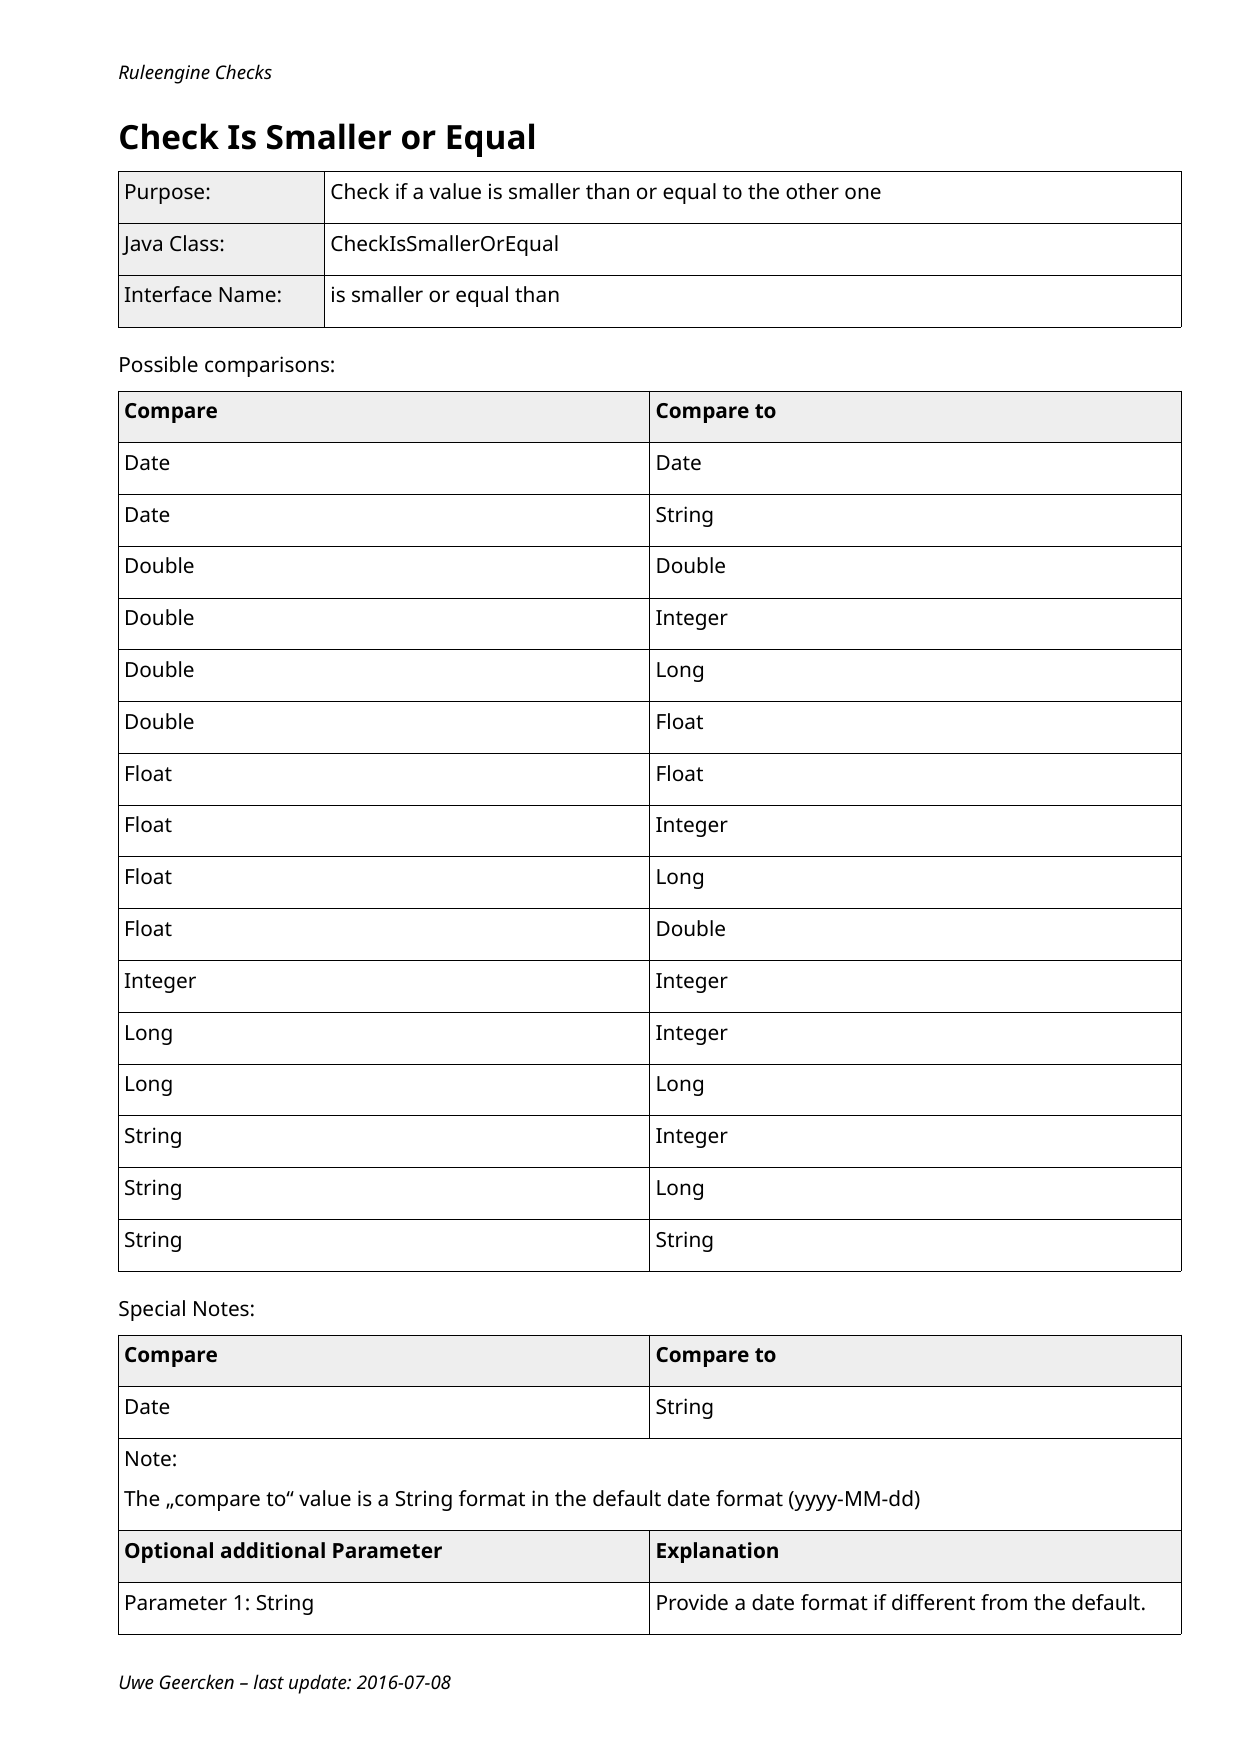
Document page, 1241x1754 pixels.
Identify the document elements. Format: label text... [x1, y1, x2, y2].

table_header Check if a value is smaller than or equal to the other one [325, 172, 1181, 223]
table_cell Interface Name: [119, 276, 324, 327]
table_cell Long [119, 1065, 649, 1115]
table_cell Float [119, 806, 649, 856]
table_cell Integer [650, 961, 1181, 1012]
table_cell String [119, 1220, 649, 1271]
table_header Purpose: [119, 172, 324, 223]
table_cell Double [650, 547, 1181, 598]
table_cell Long [119, 1013, 649, 1063]
table_cell String [650, 1220, 1181, 1271]
table_cell Date [650, 443, 1181, 494]
table_header Compare [119, 392, 649, 442]
text Check Is Smaller or Equal [118, 114, 1181, 159]
table_cell Long [650, 1065, 1181, 1115]
table_cell String [650, 1387, 1181, 1438]
table_cell Integer [119, 961, 649, 1012]
table_cell Java Class: [119, 224, 324, 275]
table_header Compare [119, 1336, 649, 1386]
table_cell String [650, 495, 1181, 546]
table_cell Date [119, 495, 649, 546]
table_cell Date [119, 443, 649, 494]
text Special Notes: [118, 1294, 1181, 1323]
table_cell Integer [650, 1116, 1181, 1167]
table_cell String [119, 1168, 649, 1219]
table_cell is smaller or equal than [325, 276, 1181, 327]
table_cell String [119, 1116, 649, 1167]
table_cell Optional additional Parameter [119, 1531, 649, 1582]
table_cell CheckIsSmallerOrEqual [325, 224, 1181, 275]
table_cell Long [650, 857, 1181, 908]
table_cell Integer [650, 806, 1181, 856]
text Possible comparisons: [118, 350, 1181, 379]
table_cell Explanation [650, 1531, 1181, 1582]
table_cell Float [119, 754, 649, 805]
table_cell Double [119, 650, 649, 701]
table_cell Double [119, 599, 649, 649]
table_cell Float [119, 857, 649, 908]
table_cell Double [650, 909, 1181, 960]
table_header Compare to [650, 392, 1181, 442]
table_cell Float [650, 754, 1181, 805]
table_cell Date [119, 1387, 649, 1438]
table_cell Float [119, 909, 649, 960]
table_cell Integer [650, 1013, 1181, 1063]
table_cell Float [650, 702, 1181, 753]
table_cell Integer [650, 599, 1181, 649]
table_cell Parameter 1: String [119, 1583, 649, 1634]
table_cell Long [650, 1168, 1181, 1219]
table_cell Double [119, 702, 649, 753]
table_cell Note: The „compare to“ value is a String format in the default date format (yyyy-MM-dd) [119, 1439, 1181, 1530]
table_header Compare to [650, 1336, 1181, 1386]
table_cell Double [119, 547, 649, 598]
table_cell Provide a date format if different from the default. [650, 1583, 1181, 1634]
table_cell Long [650, 650, 1181, 701]
